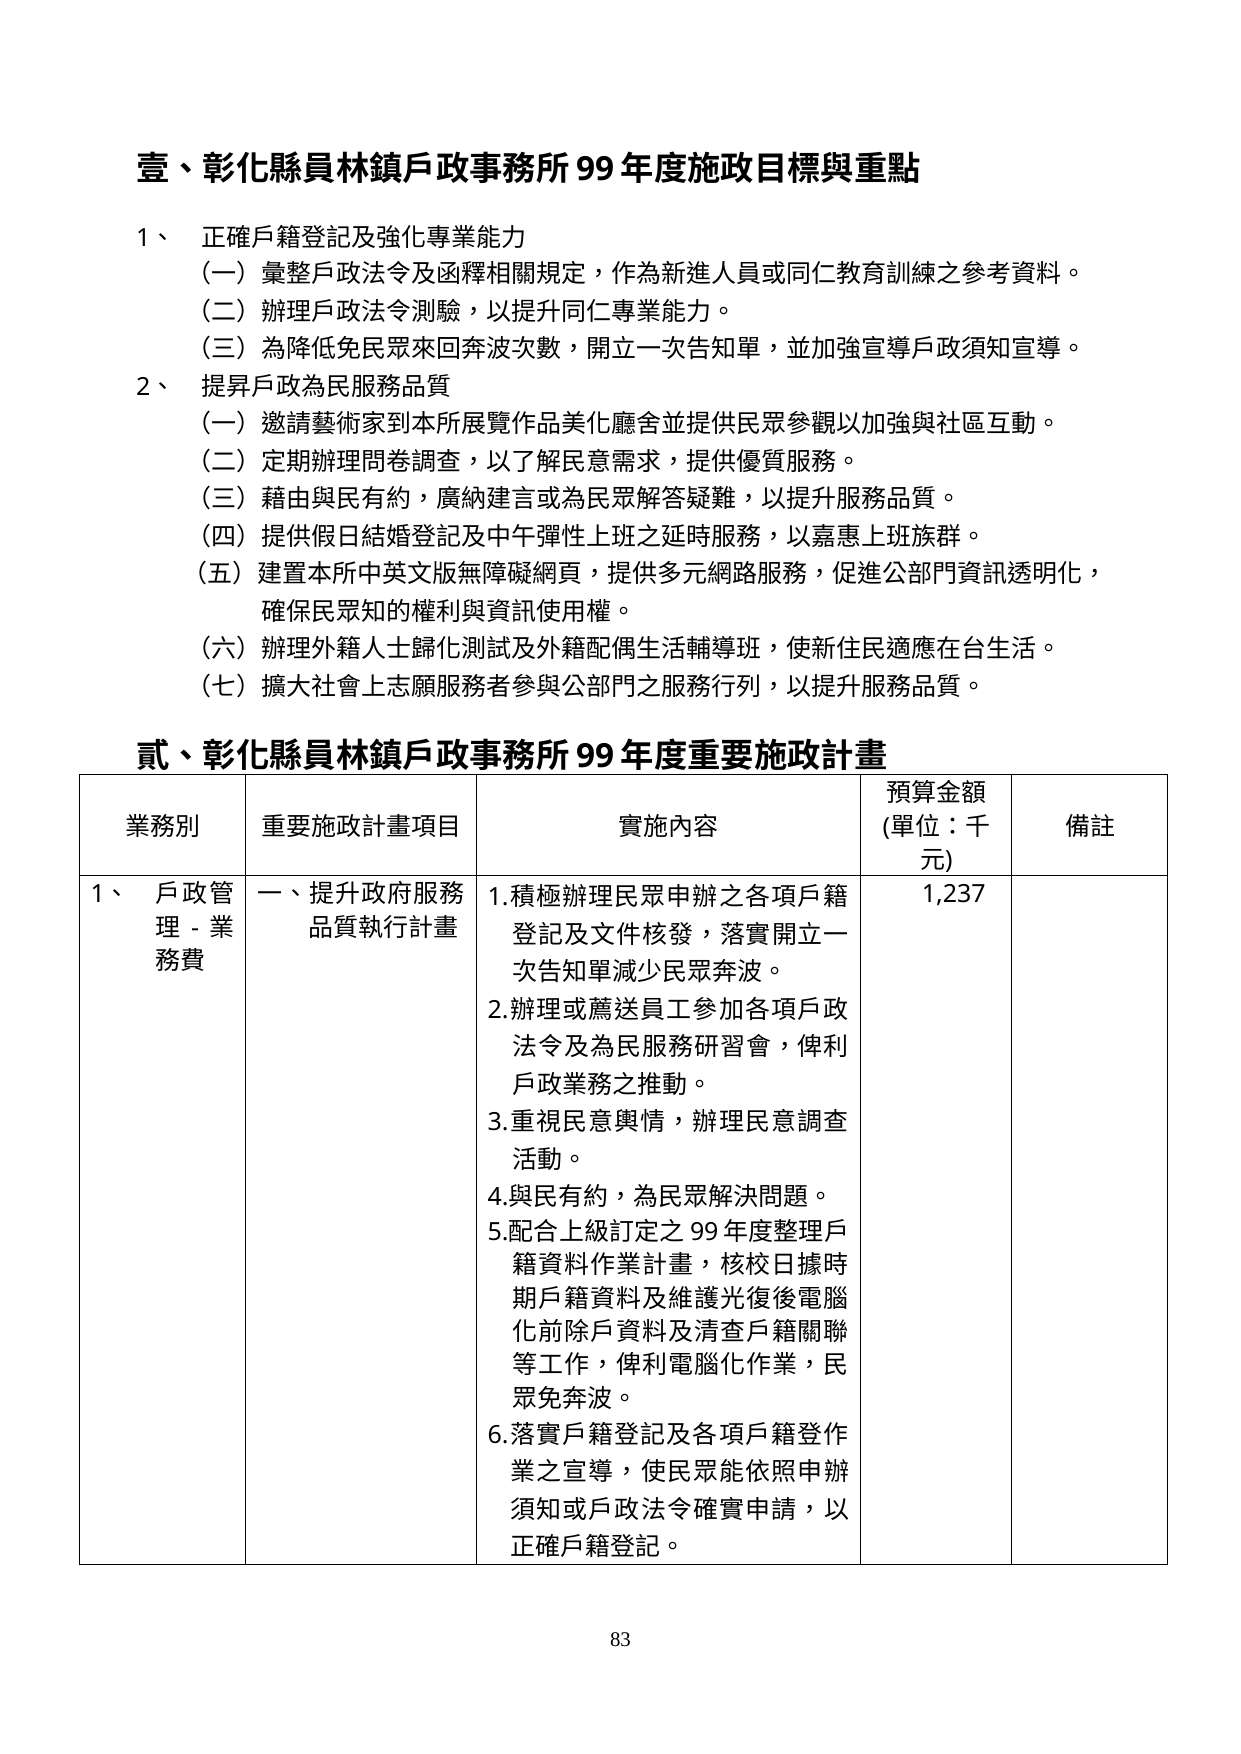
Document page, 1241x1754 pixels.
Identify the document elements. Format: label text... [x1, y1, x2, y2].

text （六）辦理外籍人士歸化測試及外籍配偶生活輔導班，使新住民適應在台生活。 [136, 628, 1104, 666]
table_cell 一、提升政府服務品質執行計畫 [246, 876, 476, 1564]
table_header 預算金額 (單位：千元) [861, 775, 1011, 875]
table_cell 1.積極辦理民眾申辦之各項戶籍登記及文件核發，落實開立一次告知單減少民眾奔波。 2.辦理或薦送員工參加各項戶政法令及為民服務研習會，俾利戶政業務之推動。 3.重視民意輿情，辦理民意調查活動。 4.與民有約，為民眾解決問題。 5.配合上級訂定之99年度整理戶籍資料作業計畫，核校日據時期戶籍資料及維護光復後電腦化前除戶資料及清查戶籍關聯等工作，俾利電腦化作業，民眾免奔波。 6.落實戶籍登記及各項戶籍登作業之宣導，使民眾能依照申辦須知或戶政法令確實申請，以正確戶籍登記。 [477, 876, 860, 1564]
text （三）為降低免民眾來回奔波次數，開立一次告知單，並加強宣導戶政須知宣導。 [136, 328, 1104, 366]
text 壹、彰化縣員林鎮戶政事務所99年度施政目標與重點 [136, 153, 1104, 187]
text （二）定期辦理問卷調查，以了解民意需求，提供優質服務。 [136, 441, 1104, 478]
table_header 實施內容 [477, 775, 860, 875]
list 正確戶籍登記及強化專業能力 [136, 220, 1104, 253]
text （二）辦理戶政法令測驗，以提升同仁專業能力。 [136, 291, 1104, 328]
text （三）藉由與民有約，廣納建言或為民眾解答疑難，以提升服務品質。 [136, 478, 1104, 516]
text （一）邀請藝術家到本所展覽作品美化廳舍並提供民眾參觀以加強與社區互動。 [136, 403, 1104, 441]
table_header 備註 [1012, 775, 1167, 875]
text （七）擴大社會上志願服務者參與公部門之服務行列，以提升服務品質。 [136, 666, 1104, 703]
list 提昇戶政為民服務品質 [136, 366, 1104, 403]
table_header 業務別 [80, 775, 245, 875]
text （一）彙整戶政法令及函釋相關規定，作為新進人員或同仁教育訓練之參考資料。 [136, 253, 1104, 291]
text （五）建置本所中英文版無障礙網頁，提供多元網路服務，促進公部門資訊透明化， 確保民眾知的權利與資訊使用權。 [182, 553, 1104, 628]
text （四）提供假日結婚登記及中午彈性上班之延時服務，以嘉惠上班族群。 [136, 516, 1104, 553]
table_header 重要施政計畫項目 [246, 775, 476, 875]
text 貳、彰化縣員林鎮戶政事務所99年度重要施政計畫 [136, 741, 1104, 774]
table_cell 1,237 [861, 876, 1011, 1564]
table_cell 戶政管理-業務費 [80, 876, 245, 1564]
table_cell [1012, 876, 1167, 1564]
